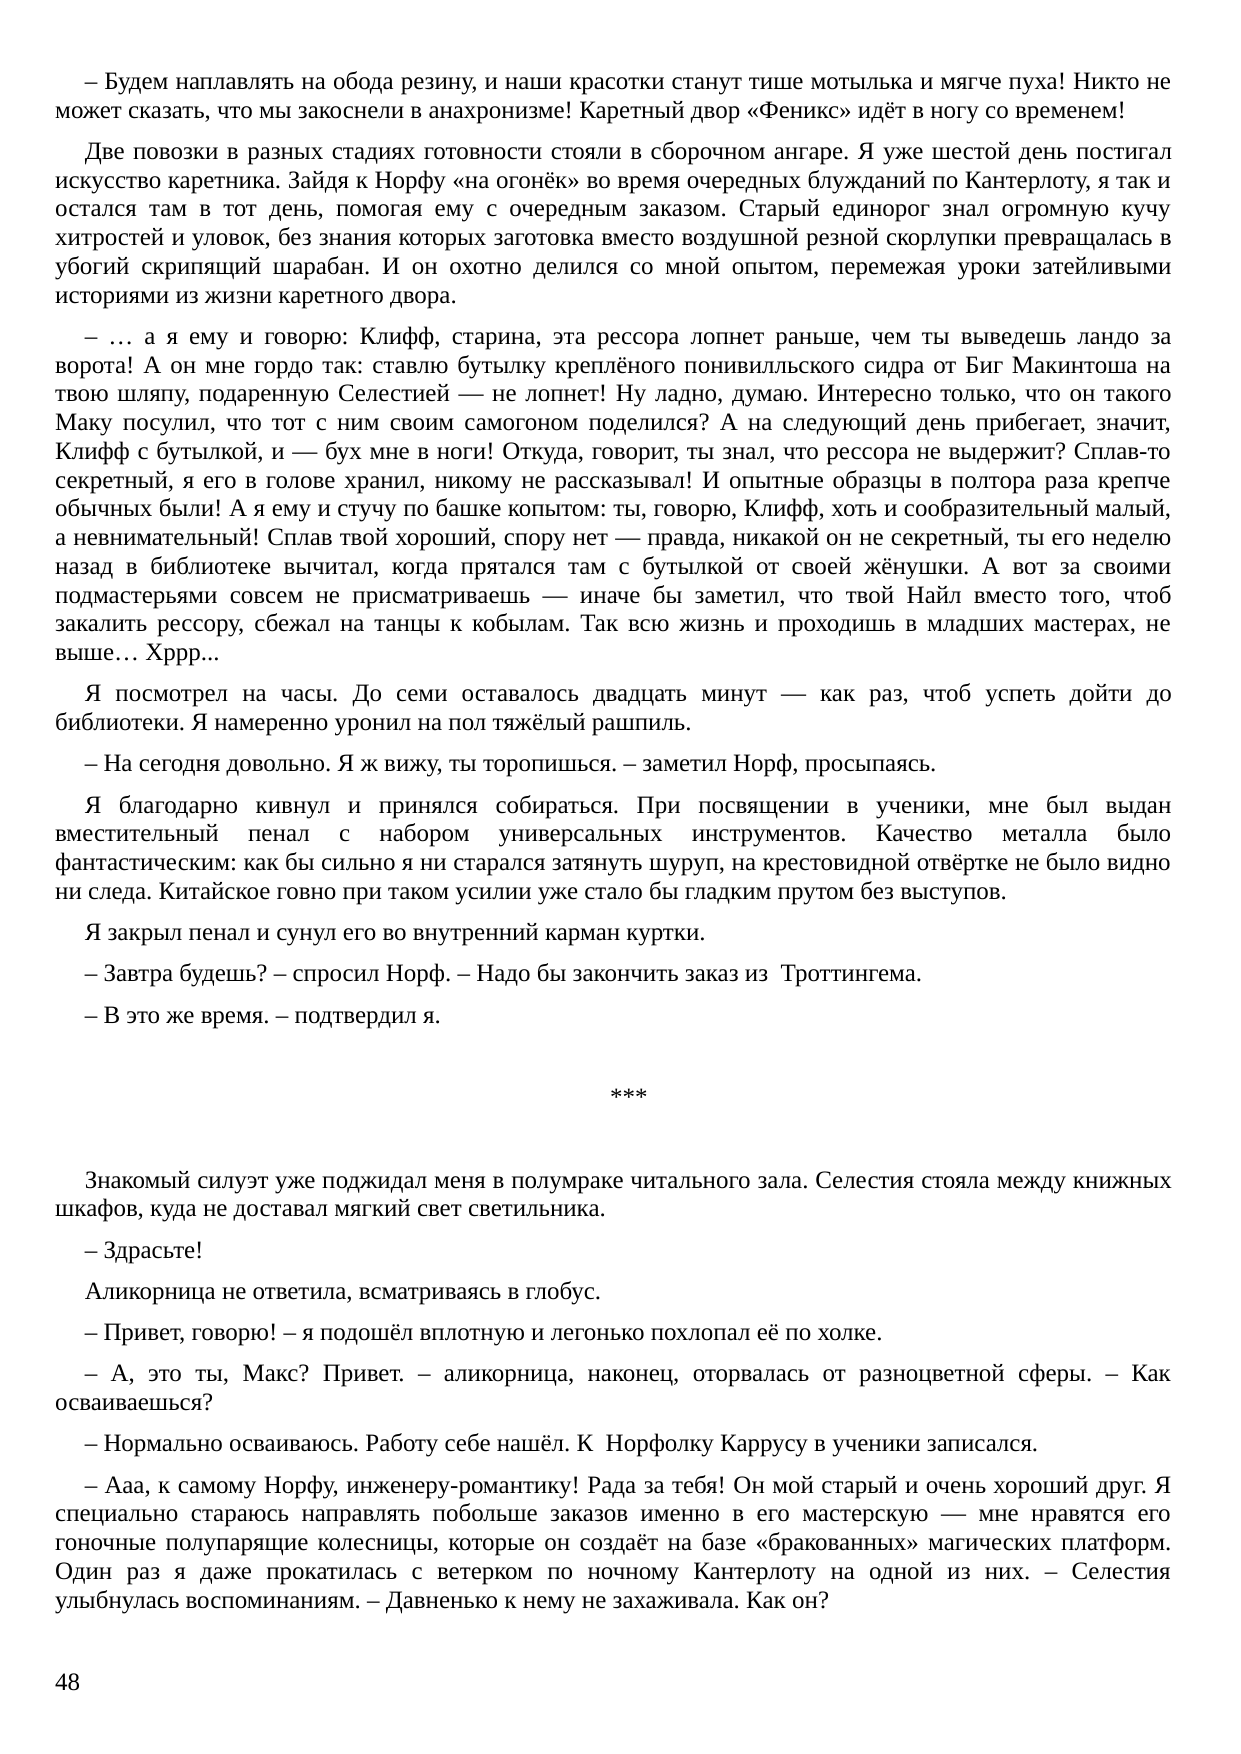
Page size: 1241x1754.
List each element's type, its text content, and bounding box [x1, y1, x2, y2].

text – Будем наплавлять на обода резину, и наши красотки станут тише мотылька и мягче пуха! Никто не может сказать, что мы закоснели в анахронизме! Каретный двор «Феникс» идёт в ногу со временем! [55, 66, 1173, 123]
text – Привет, говорю! – я подошёл вплотную и легонько похлопал её по холке. [55, 1317, 1173, 1346]
text – Нормально осваиваюсь. Работу себе нашёл. К Норфолку Каррусу в ученики записался. [55, 1428, 1173, 1457]
text – В это же время. – подтвердил я. [55, 1000, 1173, 1028]
text Аликорница не ответила, всматриваясь в глобус. [55, 1276, 1173, 1305]
text Знакомый силуэт уже поджидал меня в полумраке читального зала. Селестия стояла между книжных шкафов, куда не доставал мягкий свет светильника. [55, 1165, 1173, 1222]
text – Здрасьте! [55, 1235, 1173, 1263]
text *** [55, 1082, 1173, 1111]
text – Завтра будешь? – спросил Норф. – Надо бы закончить заказ из Троттингема. [55, 958, 1173, 987]
text – … а я ему и говорю: Клифф, старина, эта рессора лопнет раньше, чем ты выведешь ландо за ворота! А он мне гордо так: ставлю бутылку креплёного понивилльского сидра от Биг Макинтоша на твою шляпу, подаренную Селестией — не лопнет! Ну ладно, думаю. Интересно только, что он такого Маку посулил, что тот с ним своим самогоном поделился? А на следующий день прибегает, значит, Клифф с бутылкой, и — бух мне в ноги! Откуда, говорит, ты знал, что рессора не выдержит? Сплав-то секретный, я его в голове хранил, никому не рассказывал! И опытные образцы в полтора раза крепче обычных были! А я ему и стучу по башке копытом: ты, говорю, Клифф, хоть и сообразительный малый, а невнимательный! Сплав твой хороший, спору нет — правда, никакой он не секретный, ты его неделю назад в библиотеке вычитал, когда прятался там с бутылкой от своей жёнушки. А вот за своими подмастерьями совсем не присматриваешь — иначе бы заметил, что твой Найл вместо того, чтоб закалить рессору, сбежал на танцы к кобылам. Так всю жизнь и проходишь в младших мастерах, не выше… Хррр... [55, 321, 1173, 666]
text Две повозки в разных стадиях готовности стояли в сборочном ангаре. Я уже шестой день постигал искусство каретника. Зайдя к Норфу «на огонёк» во время очередных блужданий по Кантерлоту, я так и остался там в тот день, помогая ему с очередным заказом. Старый единорог знал огромную кучу хитростей и уловок, без знания которых заготовка вместо воздушной резной скорлупки превращалась в убогий скрипящий шарабан. И он охотно делился со мной опытом, перемежая уроки затейливыми историями из жизни каретного двора. [55, 136, 1173, 308]
text – Ааа, к самому Норфу, инженеру-романтику! Рада за тебя! Он мой старый и очень хороший друг. Я специально стараюсь направлять побольше заказов именно в его мастерскую — мне нравятся его гоночные полупарящие колесницы, которые он создаёт на базе «бракованных» магических платформ. Один раз я даже прокатилась с ветерком по ночному Кантерлоту на одной из них. – Селестия улыбнулась воспоминаниям. – Давненько к нему не захаживала. Как он? [55, 1470, 1173, 1613]
text Я благодарно кивнул и принялся собираться. При посвящении в ученики, мне был выдан вместительный пенал с набором универсальных инструментов. Качество металла было фантастическим: как бы сильно я ни старался затянуть шуруп, на крестовидной отвёртке не было видно ни следа. Китайское говно при таком усилии уже стало бы гладким прутом без выступов. [55, 790, 1173, 905]
text – На сегодня довольно. Я ж вижу, ты торопишься. – заметил Норф, просыпаясь. [55, 748, 1173, 777]
text Я посмотрел на часы. До семи оставалось двадцать минут — как раз, чтоб успеть дойти до библиотеки. Я намеренно уронил на пол тяжёлый рашпиль. [55, 678, 1173, 736]
text – А, это ты, Макс? Привет. – аликорница, наконец, оторвалась от разноцветной сферы. – Как осваиваешься? [55, 1358, 1173, 1416]
text Я закрыл пенал и сунул его во внутренний карман куртки. [55, 917, 1173, 946]
